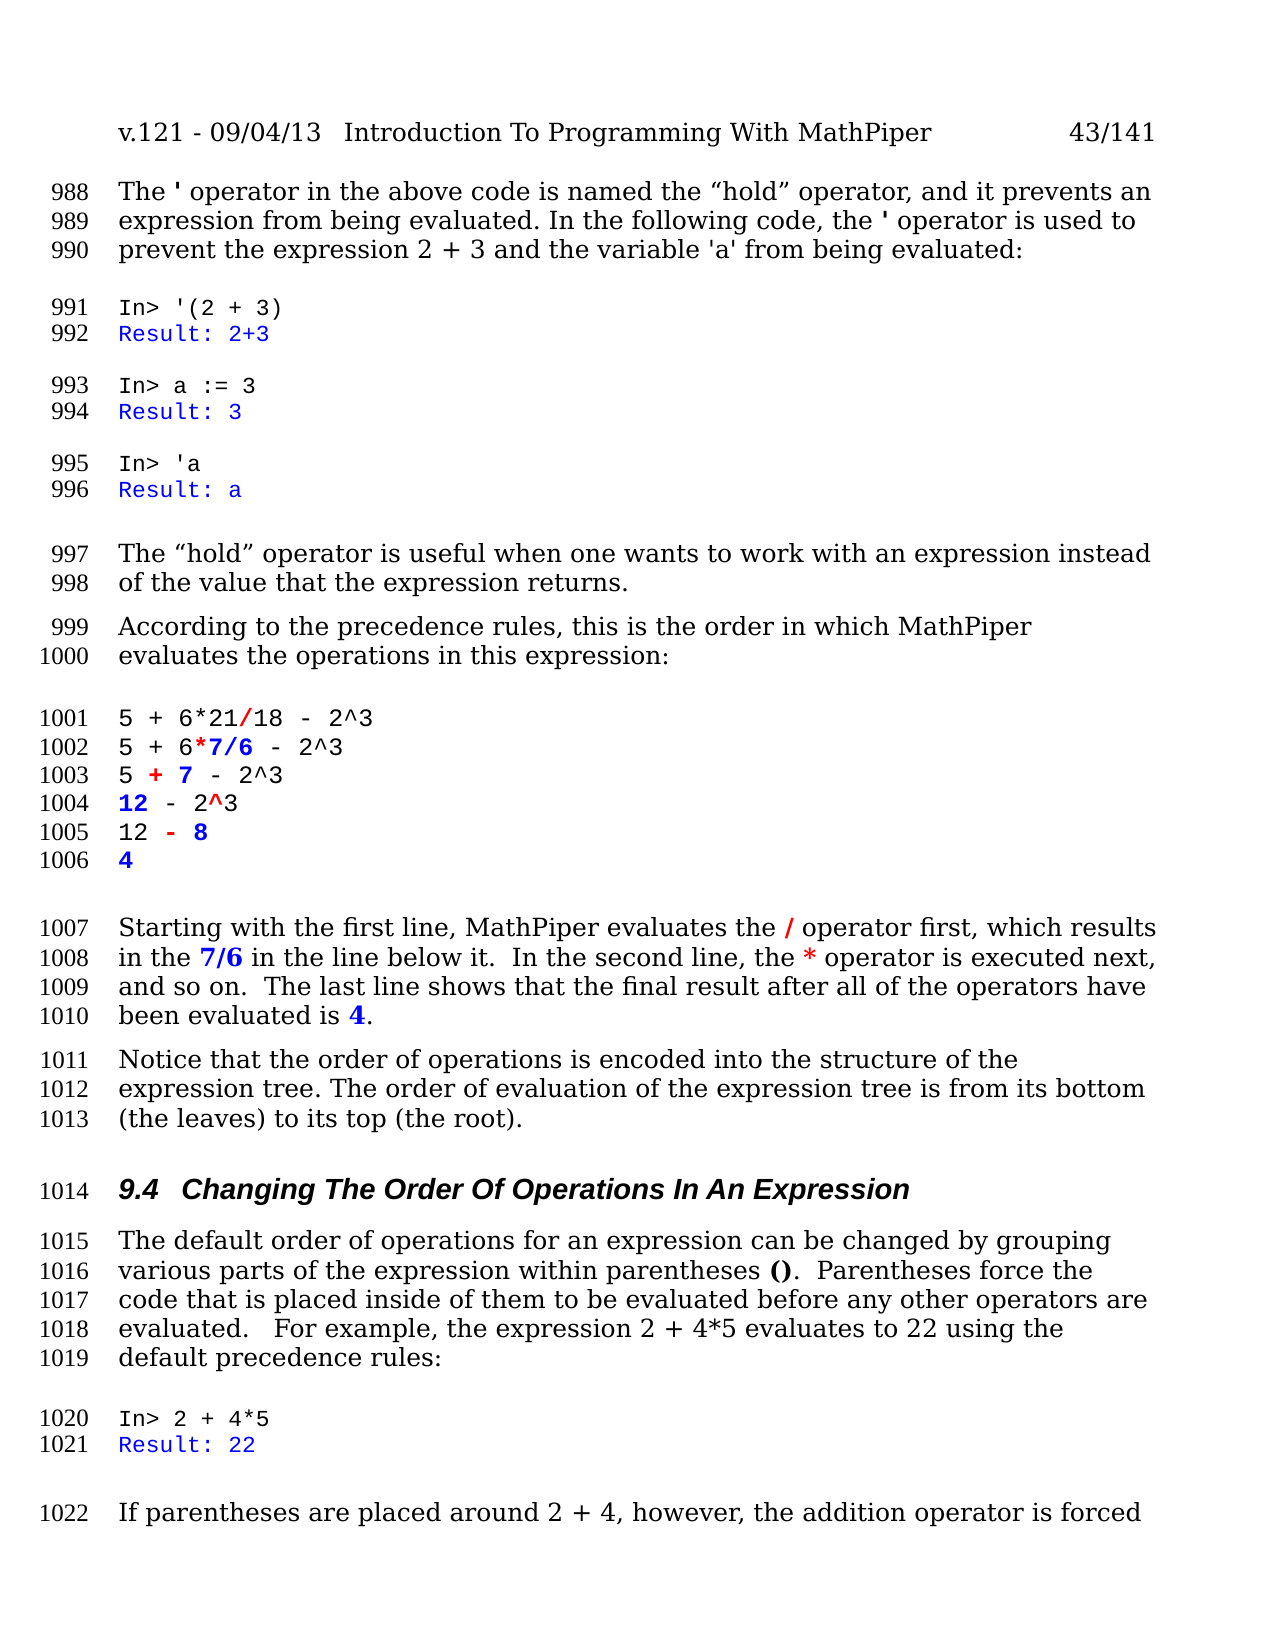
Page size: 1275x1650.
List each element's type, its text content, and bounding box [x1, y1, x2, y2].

text 12 - 2^3 [118, 791, 1157, 819]
text Result: 3 [118, 400, 1157, 426]
text Result: 2+3 [118, 323, 1157, 348]
text 12 - 8 [118, 819, 1157, 848]
text 4 [118, 848, 1157, 876]
text If parentheses are placed around 2 + 4, however, the addition operator is forced [118, 1498, 1157, 1527]
text In> '(2 + 3) [118, 297, 1157, 323]
text 5 + 6*7/6 - 2^3 [118, 734, 1157, 763]
text The ' operator in the above code is named the “hold” operator, and it prevents an expression from being evaluated. In the following code, the ' operator is used to prevent the expression 2 + 3 and the variable 'a' from being evaluated: [118, 177, 1157, 265]
text In> 2 + 4*5 [118, 1408, 1157, 1434]
text According to the precedence rules, this is the order in which MathPiper evaluates the operations in this expression: [118, 612, 1157, 671]
text The “hold” operator is useful when one wants to work with an expression instead of the value that the expression returns. [118, 539, 1157, 597]
text Starting with the first line, MathPiper evaluates the / operator first, which results in the 7/6 in the line below it. In the second line, the * operator is executed next, and so on. The last line shows that the final result after all of the operators have been evaluated is 4. [118, 913, 1157, 1031]
text In> a := 3 [118, 374, 1157, 400]
text Result: a [118, 478, 1157, 504]
text In> 'a [118, 452, 1157, 478]
text 5 + 6*21/18 - 2^3 [118, 706, 1157, 734]
text The default order of operations for an expression can be changed by grouping various parts of the expression within parentheses (). Parentheses force the code that is placed inside of them to be evaluated before any other operators are evaluated. For example, the expression 2 + 4*5 evaluates to 22 using the default precedence rules: [118, 1227, 1157, 1373]
text Result: 22 [118, 1434, 1157, 1460]
subtitle Changing The Order Of Operations In An Expression [118, 1172, 1157, 1206]
text 5 + 7 - 2^3 [118, 763, 1157, 791]
text Notice that the order of operations is encoded into the structure of the expression tree. The order of evaluation of the expression tree is from its bottom (the leaves) to its top (the root). [118, 1046, 1157, 1133]
